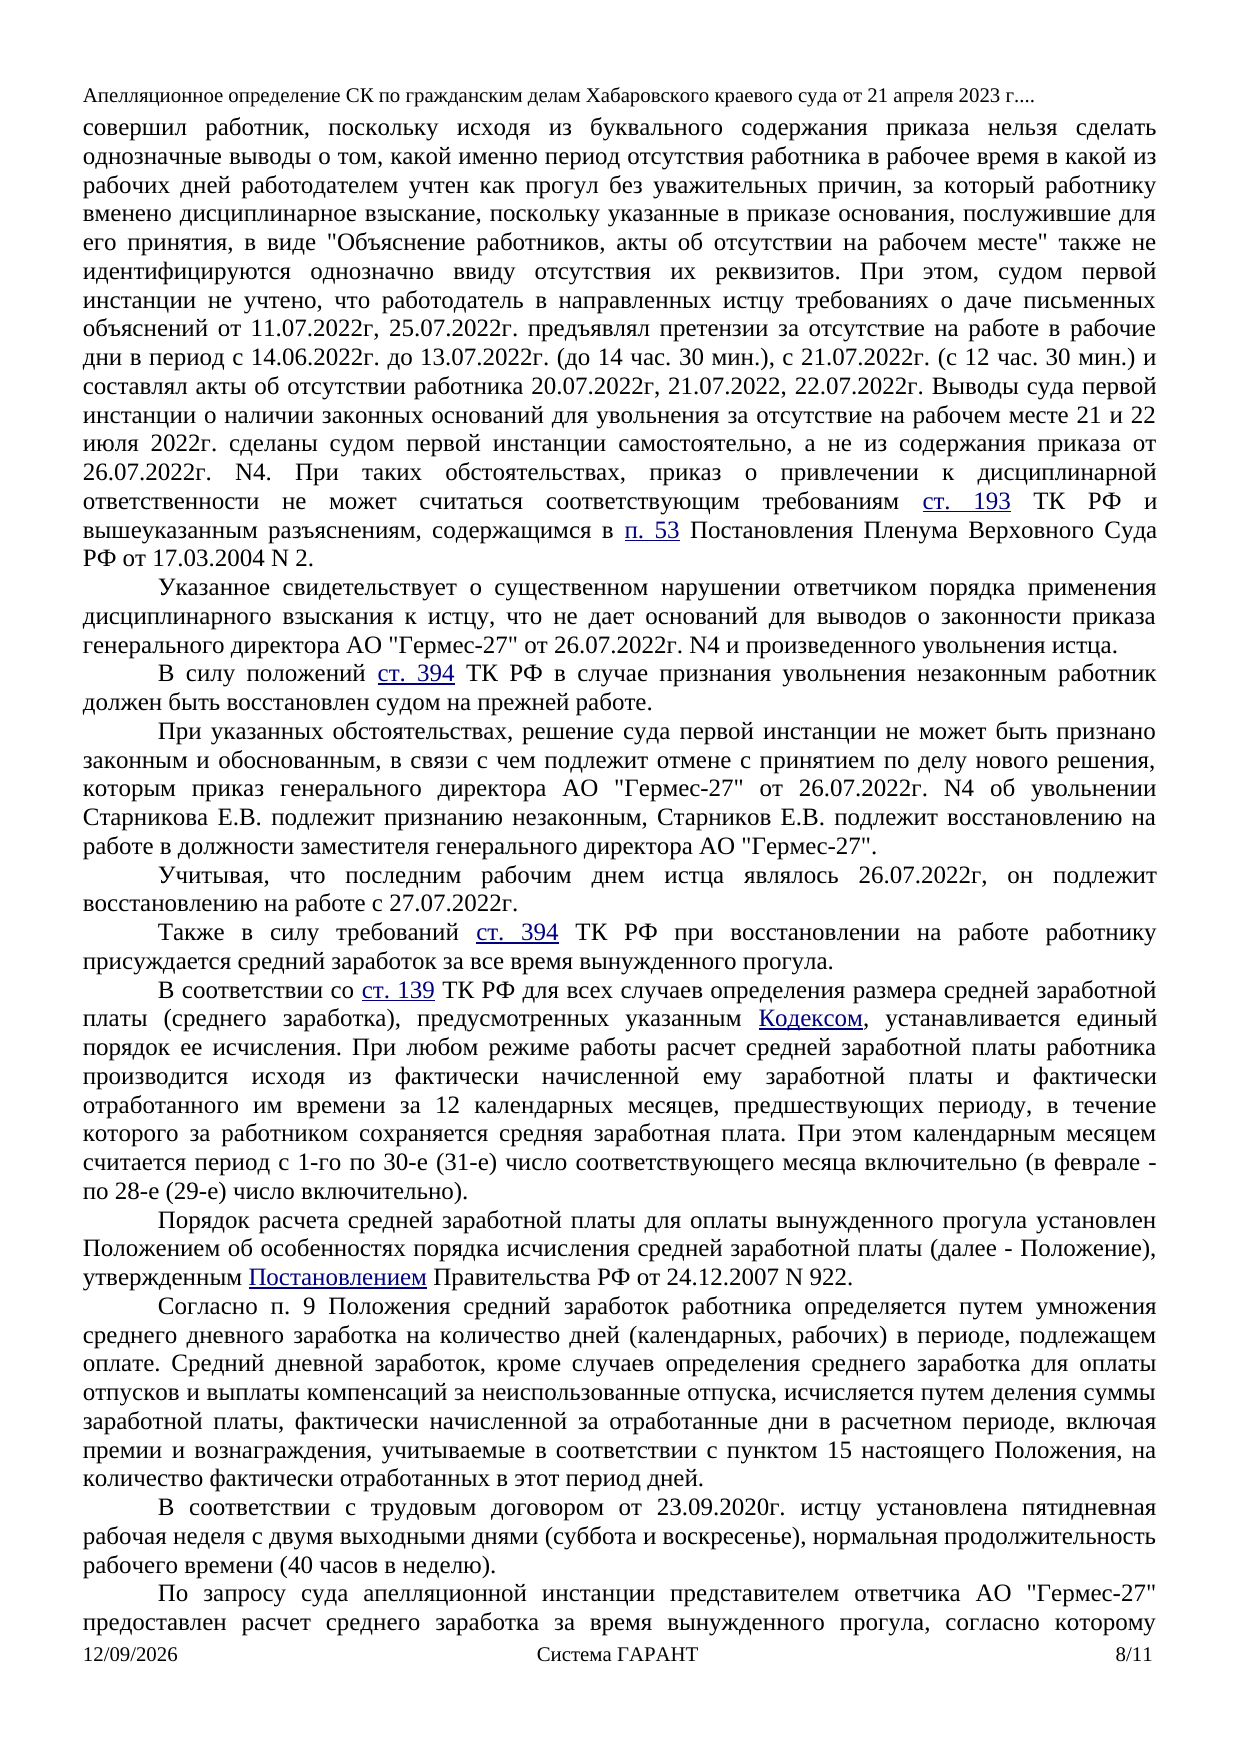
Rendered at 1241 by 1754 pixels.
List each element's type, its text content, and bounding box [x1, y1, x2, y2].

text В соответствии с трудовым договором от 23.09.2020г. истцу установлена пятидневная рабочая неделя с двумя выходными днями (суббота и воскресенье), нормальная продолжительность рабочего времени (40 часов в неделю). [83, 1492, 1157, 1578]
text В соответствии со ст. 139 ТК РФ для всех случаев определения размера средней заработной платы (среднего заработка), предусмотренных указанным Кодексом, устанавливается единый порядок ее исчисления. При любом режиме работы расчет средней заработной платы работника производится исходя из фактически начисленной ему заработной платы и фактически отработанного им времени за 12 календарных месяцев, предшествующих периоду, в течение которого за работником сохраняется средняя заработная плата. При этом календарным месяцем считается период с 1-го по 30-е (31-е) число соответствующего месяца включительно (в феврале - по 28-е (29-е) число включительно). [83, 975, 1157, 1205]
text Порядок расчета средней заработной платы для оплаты вынужденного прогула установлен Положением об особенностях порядка исчисления средней заработной платы (далее - Положение), утвержденным Постановлением Правительства РФ от 24.12.2007 N 922. [83, 1205, 1157, 1291]
text совершил работник, поскольку исходя из буквального содержания приказа нельзя сделать однозначные выводы о том, какой именно период отсутствия работника в рабочее время в какой из рабочих дней работодателем учтен как прогул без уважительных причин, за который работнику вменено дисциплинарное взыскание, поскольку указанные в приказе основания, послужившие для его принятия, в виде "Объяснение работников, акты об отсутствии на рабочем месте" также не идентифицируются однозначно ввиду отсутствия их реквизитов. При этом, судом первой инстанции не учтено, что работодатель в направленных истцу требованиях о даче письменных объяснений от 11.07.2022г, 25.07.2022г. предъявлял претензии за отсутствие на работе в рабочие дни в период с 14.06.2022г. до 13.07.2022г. (до 14 час. 30 мин.), с 21.07.2022г. (с 12 час. 30 мин.) и составлял акты об отсутствии работника 20.07.2022г, 21.07.2022, 22.07.2022г. Выводы суда первой инстанции о наличии законных оснований для увольнения за отсутствие на рабочем месте 21 и 22 июля 2022г. сделаны судом первой инстанции самостоятельно, а не из содержания приказа от 26.07.2022г. N4. При таких обстоятельствах, приказ о привлечении к дисциплинарной ответственности не может считаться соответствующим требованиям ст. 193 ТК РФ и вышеуказанным разъяснениям, содержащимся в п. 53 Постановления Пленума Верховного Суда РФ от 17.03.2004 N 2. [83, 112, 1157, 572]
text По запросу суда апелляционной инстанции представителем ответчика АО "Гермес-27" предоставлен расчет среднего заработка за время вынужденного прогула, согласно которому [83, 1578, 1157, 1636]
text Указанное свидетельствует о существенном нарушении ответчиком порядка применения дисциплинарного взыскания к истцу, что не дает оснований для выводов о законности приказа генерального директора АО "Гермес-27" от 26.07.2022г. N4 и произведенного увольнения истца. [83, 572, 1157, 658]
text При указанных обстоятельствах, решение суда первой инстанции не может быть признано законным и обоснованным, в связи с чем подлежит отмене с принятием по делу нового решения, которым приказ генерального директора АО "Гермес-27" от 26.07.2022г. N4 об увольнении Старникова Е.В. подлежит признанию незаконным, Старников Е.В. подлежит восстановлению на работе в должности заместителя генерального директора АО "Гермес-27". [83, 716, 1157, 860]
text Также в силу требований ст. 394 ТК РФ при восстановлении на работе работнику присуждается средний заработок за все время вынужденного прогула. [83, 917, 1157, 975]
text В силу положений ст. 394 ТК РФ в случае признания увольнения незаконным работник должен быть восстановлен судом на прежней работе. [83, 658, 1157, 716]
text Согласно п. 9 Положения средний заработок работника определяется путем умножения среднего дневного заработка на количество дней (календарных, рабочих) в периоде, подлежащем оплате. Средний дневной заработок, кроме случаев определения среднего заработка для оплаты отпусков и выплаты компенсаций за неиспользованные отпуска, исчисляется путем деления суммы заработной платы, фактически начисленной за отработанные дни в расчетном периоде, включая премии и вознаграждения, учитываемые в соответствии с пунктом 15 настоящего Положения, на количество фактически отработанных в этот период дней. [83, 1291, 1157, 1492]
text Учитывая, что последним рабочим днем истца являлось 26.07.2022г, он подлежит восстановлению на работе с 27.07.2022г. [83, 860, 1157, 917]
